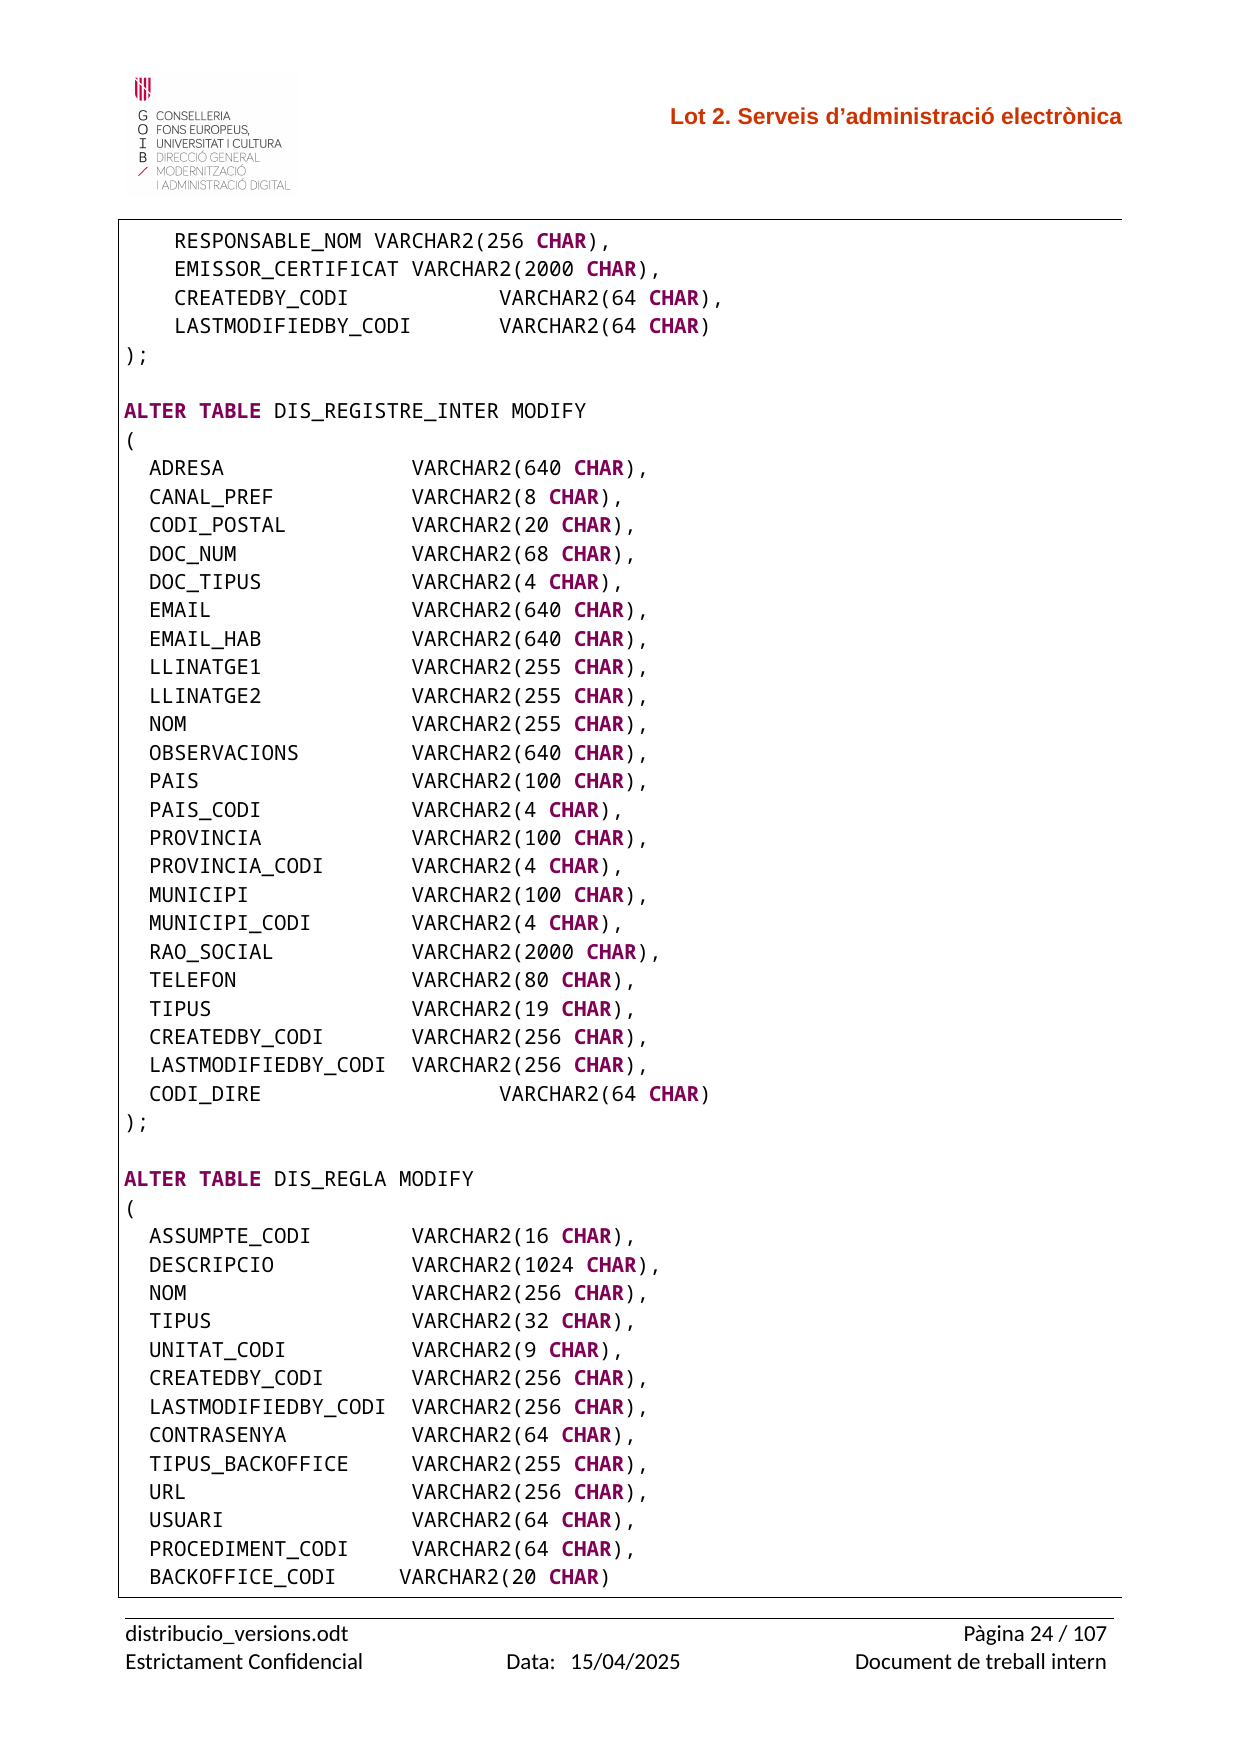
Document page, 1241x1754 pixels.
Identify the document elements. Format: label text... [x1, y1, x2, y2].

table_header RESPONSABLE_NOM VARCHAR2(256 CHAR), EMISSOR_CERTIFICAT VARCHAR2(2000 CHAR), CREATEDBY_CODI VARCHAR2(64 CHAR), LASTMODIFIEDBY_CODI VARCHAR2(64 CHAR) ); ALTER TABLE DIS_REGISTRE_INTER MODIFY ( ADRESA VARCHAR2(640 CHAR), CANAL_PREF VARCHAR2(8 CHAR), CODI_POSTAL VARCHAR2(20 CHAR), DOC_NUM VARCHAR2(68 CHAR), DOC_TIPUS VARCHAR2(4 CHAR), EMAIL VARCHAR2(640 CHAR), EMAIL_HAB VARCHAR2(640 CHAR), LLINATGE1 VARCHAR2(255 CHAR), LLINATGE2 VARCHAR2(255 CHAR), NOM VARCHAR2(255 CHAR), OBSERVACIONS VARCHAR2(640 CHAR), PAIS VARCHAR2(100 CHAR), PAIS_CODI VARCHAR2(4 CHAR), PROVINCIA VARCHAR2(100 CHAR), PROVINCIA_CODI VARCHAR2(4 CHAR), MUNICIPI VARCHAR2(100 CHAR), MUNICIPI_CODI VARCHAR2(4 CHAR), RAO_SOCIAL VARCHAR2(2000 CHAR), TELEFON VARCHAR2(80 CHAR), TIPUS VARCHAR2(19 CHAR), CREATEDBY_CODI VARCHAR2(256 CHAR), LASTMODIFIEDBY_CODI VARCHAR2(256 CHAR), CODI_DIRE VARCHAR2(64 CHAR) ); ALTER TABLE DIS_REGLA MODIFY ( ASSUMPTE_CODI VARCHAR2(16 CHAR), DESCRIPCIO VARCHAR2(1024 CHAR), NOM VARCHAR2(256 CHAR), TIPUS VARCHAR2(32 CHAR), UNITAT_CODI VARCHAR2(9 CHAR), CREATEDBY_CODI VARCHAR2(256 CHAR), LASTMODIFIEDBY_CODI VARCHAR2(256 CHAR), CONTRASENYA VARCHAR2(64 CHAR), TIPUS_BACKOFFICE VARCHAR2(255 CHAR), URL VARCHAR2(256 CHAR), USUARI VARCHAR2(64 CHAR), PROCEDIMENT_CODI VARCHAR2(64 CHAR), BACKOFFICE_CODI VARCHAR2(20 CHAR) [119, 220, 1122, 1597]
picture [126, 70, 299, 197]
